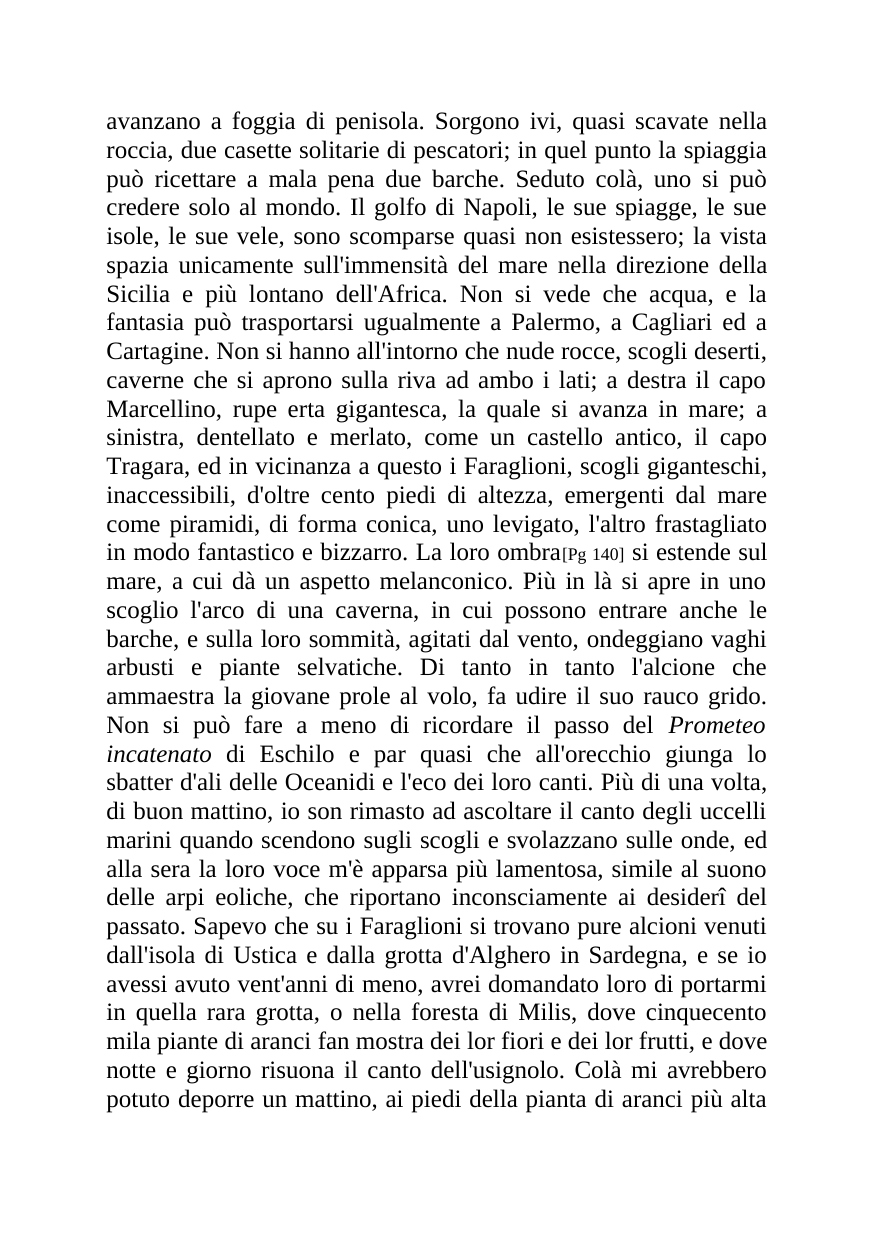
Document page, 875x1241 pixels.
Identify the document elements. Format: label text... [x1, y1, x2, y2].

text avanzano a foggia di penisola. Sorgono ivi, quasi scavate nella roccia, due casette solitarie di pescatori; in quel punto la spiaggia può ricettare a mala pena due barche. Seduto colà, uno si può credere solo al mondo. Il golfo di Napoli, le sue spiagge, le sue isole, le sue vele, sono scomparse quasi non esistessero; la vista spazia unicamente sull'immensità del mare nella direzione della Sicilia e più lontano dell'Africa. Non si vede che acqua, e la fantasia può trasportarsi ugualmente a Palermo, a Cagliari ed a Cartagine. Non si hanno all'intorno che nude rocce, scogli deserti, caverne che si aprono sulla riva ad ambo i lati; a destra il capo Marcellino, rupe erta gigantesca, la quale si avanza in mare; a sinistra, dentellato e merlato, come un castello antico, il capo Tragara, ed in vicinanza a questo i Faraglioni, scogli giganteschi, inaccessibili, d'oltre cento piedi di altezza, emergenti dal mare come piramidi, di forma conica, uno levigato, l'altro frastagliato in modo fantastico e bizzarro. La loro ombra[Pg 140] si estende sul mare, a cui dà un aspetto melanconico. Più in là si apre in uno scoglio l'arco di una caverna, in cui possono entrare anche le barche, e sulla loro sommità, agitati dal vento, ondeggiano vaghi arbusti e piante selvatiche. Di tanto in tanto l'alcione che ammaestra la giovane prole al volo, fa udire il suo rauco grido. Non si può fare a meno di ricordare il passo del Prometeo incatenato di Eschilo e par quasi che all'orecchio giunga lo sbatter d'ali delle Oceanidi e l'eco dei loro canti. Più di una volta, di buon mattino, io son rimasto ad ascoltare il canto degli uccelli marini quando scendono sugli scogli e svolazzano sulle onde, ed alla sera la loro voce m'è apparsa più lamentosa, simile al suono delle arpi eoliche, che riportano inconsciamente ai desiderî del passato. Sapevo che su i Faraglioni si trovano pure alcioni venuti dall'isola di Ustica e dalla grotta d'Alghero in Sardegna, e se io avessi avuto vent'anni di meno, avrei domandato loro di portarmi in quella rara grotta, o nella foresta di Milis, dove cinquecento mila piante di aranci fan mostra dei lor fiori e dei lor frutti, e dove notte e giorno risuona il canto dell'usignolo. Colà mi avrebbero potuto deporre un mattino, ai piedi della pianta di aranci più alta [106, 106, 768, 1112]
